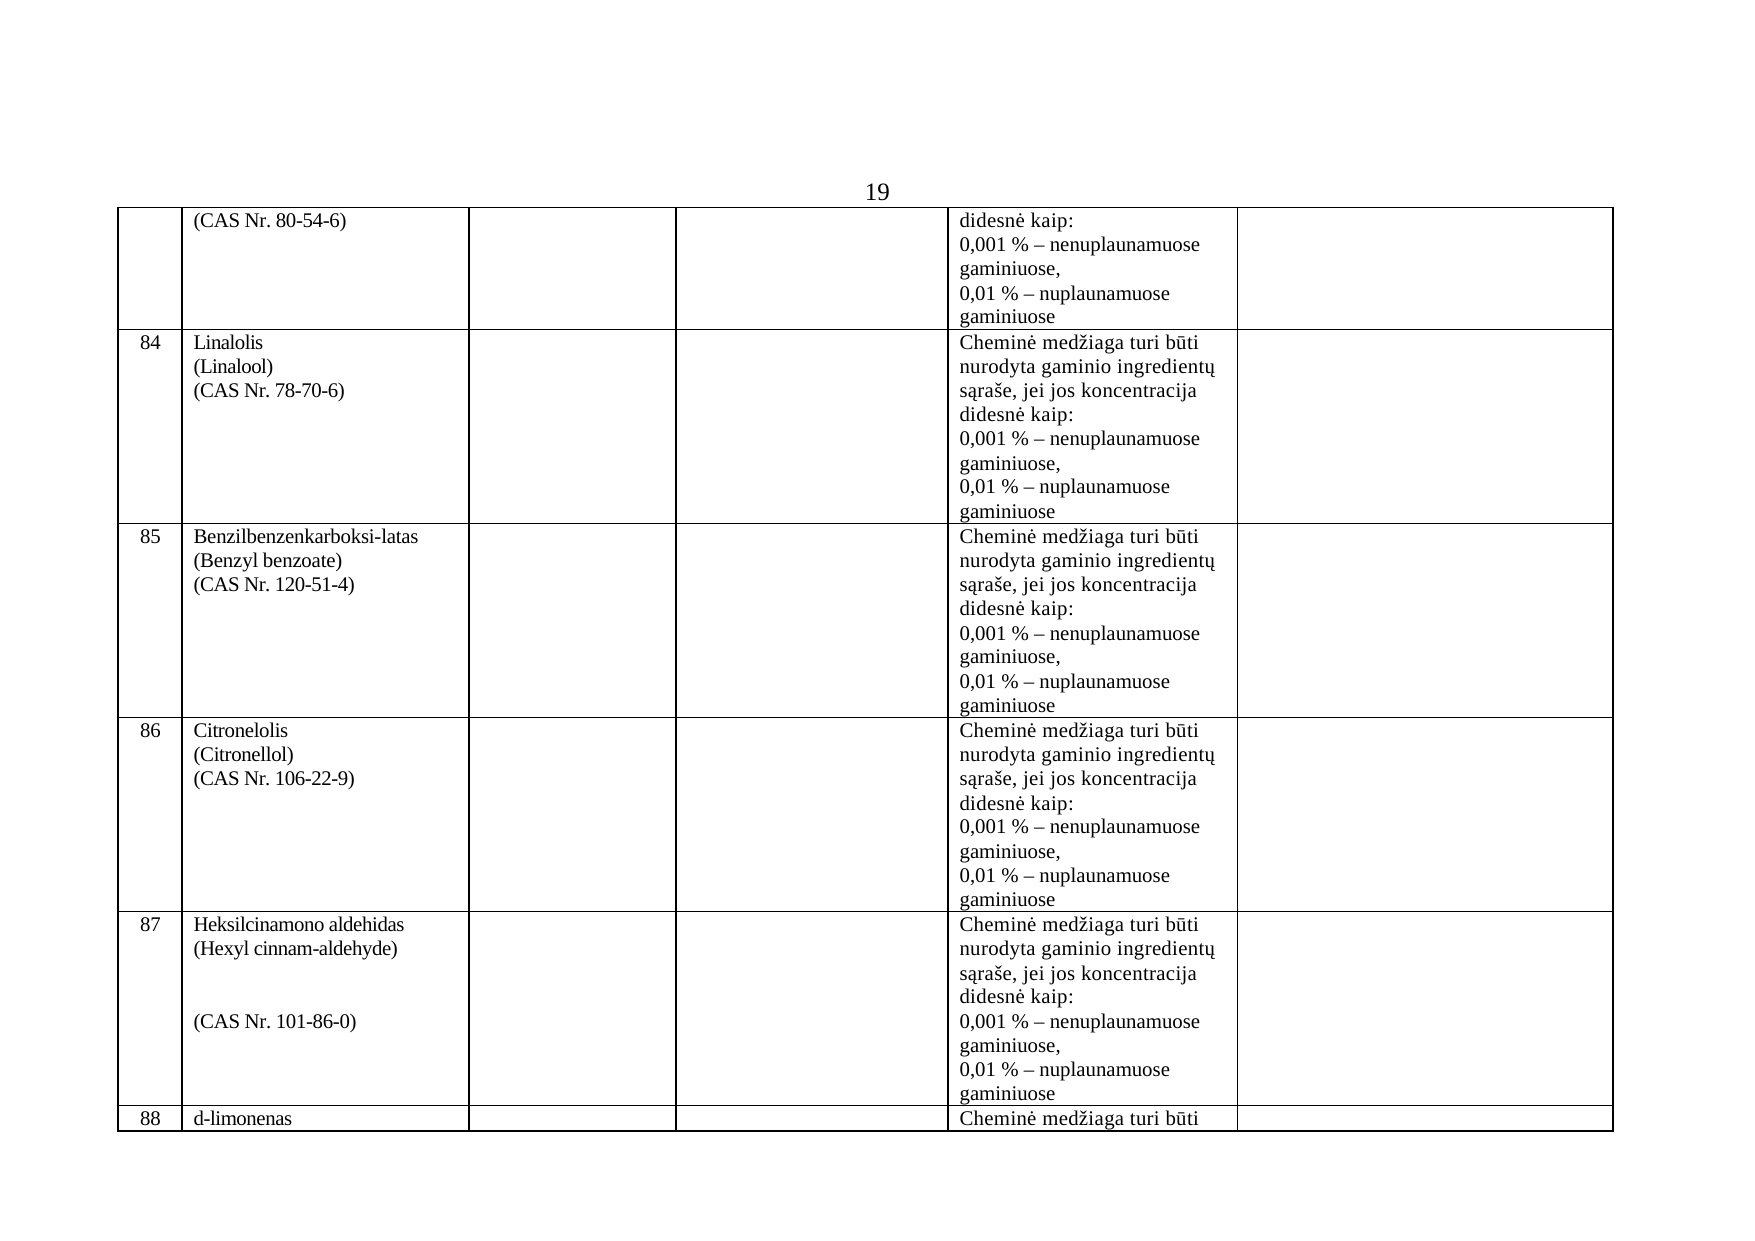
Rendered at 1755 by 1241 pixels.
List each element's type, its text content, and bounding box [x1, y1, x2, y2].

table_cell [1614, 207, 1754, 328]
table_cell [470, 1009, 675, 1105]
table_cell Cheminė medžiaga turi būti nurodyta gaminio ingredientų sąraše, jei jos koncentracija didesnė kaip: 0,001 % – nenuplaunamuose gaminiuose, 0,01 % – nuplaunamuose gaminiuose [949, 718, 1237, 911]
table_cell 86 [119, 718, 181, 911]
table_cell [677, 912, 947, 1008]
table_cell (CAS Nr. 101-86-0) [183, 1009, 468, 1105]
table_cell [470, 524, 675, 717]
table_cell [677, 330, 947, 426]
table_cell 85 [119, 524, 181, 717]
table_cell [677, 208, 947, 328]
table_cell 88 [119, 1106, 181, 1130]
table_cell 0,001 % – nenuplaunamuose gaminiuose, 0,01 % – nuplaunamuose gaminiuose [949, 1009, 1237, 1105]
table_cell [1238, 208, 1612, 328]
table_cell [1614, 1009, 1754, 1105]
table_cell [470, 208, 675, 328]
table_cell Cheminė medžiaga turi būti nurodyta gaminio ingredientų sąraše, jei jos koncentracija didesnė kaip: 0,001 % – nenuplaunamuose gaminiuose, 0,01 % – nuplaunamuose gaminiuose [949, 524, 1237, 717]
table_cell [119, 1009, 181, 1105]
table_cell [677, 1106, 947, 1130]
table_cell [677, 426, 947, 523]
table_cell [470, 1106, 675, 1130]
table_cell Cheminė medžiaga turi būti nurodyta gaminio ingredientų sąraše, jei jos koncentracija didesnė kaip: [949, 330, 1237, 426]
table_cell [119, 426, 181, 523]
table_cell [119, 208, 181, 328]
table_cell [677, 524, 947, 717]
table_cell Linalolis (Linalool) (CAS Nr. 78-70-6) [183, 330, 468, 426]
table_cell [470, 718, 675, 911]
table_cell [470, 330, 675, 426]
table_cell [1614, 426, 1754, 523]
table_cell 0,001 % – nenuplaunamuose gaminiuose, 0,01 % – nuplaunamuose gaminiuose [949, 426, 1237, 523]
table_cell [1238, 330, 1612, 426]
table_cell Benzilbenzenkarboksi-latas (Benzyl benzoate) (CAS Nr. 120-51-4) [183, 524, 468, 717]
table_cell [677, 1009, 947, 1105]
table_cell [1614, 523, 1754, 717]
table_cell [1238, 426, 1612, 523]
table_cell [1238, 1106, 1612, 1130]
table_cell [1238, 912, 1612, 1008]
table_cell [1614, 329, 1754, 426]
table_cell Heksilcinamono aldehidas (Hexyl cinnam-aldehyde) [183, 912, 468, 1008]
table_cell d-limonenas [183, 1106, 468, 1130]
table_cell [470, 912, 675, 1008]
table_cell [1238, 524, 1612, 717]
table_cell 84 [119, 330, 181, 426]
table_cell [677, 718, 947, 911]
table_cell [1614, 717, 1754, 911]
table_cell [1238, 1009, 1612, 1105]
table_cell didesnė kaip: 0,001 % – nenuplaunamuose gaminiuose, 0,01 % – nuplaunamuose gaminiuose [949, 208, 1237, 328]
table_cell [470, 426, 675, 523]
table_cell [183, 426, 468, 523]
table_cell [1614, 1105, 1754, 1130]
table_cell [1614, 911, 1754, 1008]
table_cell Cheminė medžiaga turi būti [949, 1106, 1237, 1130]
table_cell Citronelolis (Citronellol) (CAS Nr. 106-22-9) [183, 718, 468, 911]
table_cell Cheminė medžiaga turi būti nurodyta gaminio ingredientų sąraše, jei jos koncentracija didesnė kaip: [949, 912, 1237, 1008]
table_cell 87 [119, 912, 181, 1008]
table_cell (CAS Nr. 80-54-6) [183, 208, 468, 328]
table_cell [1238, 718, 1612, 911]
